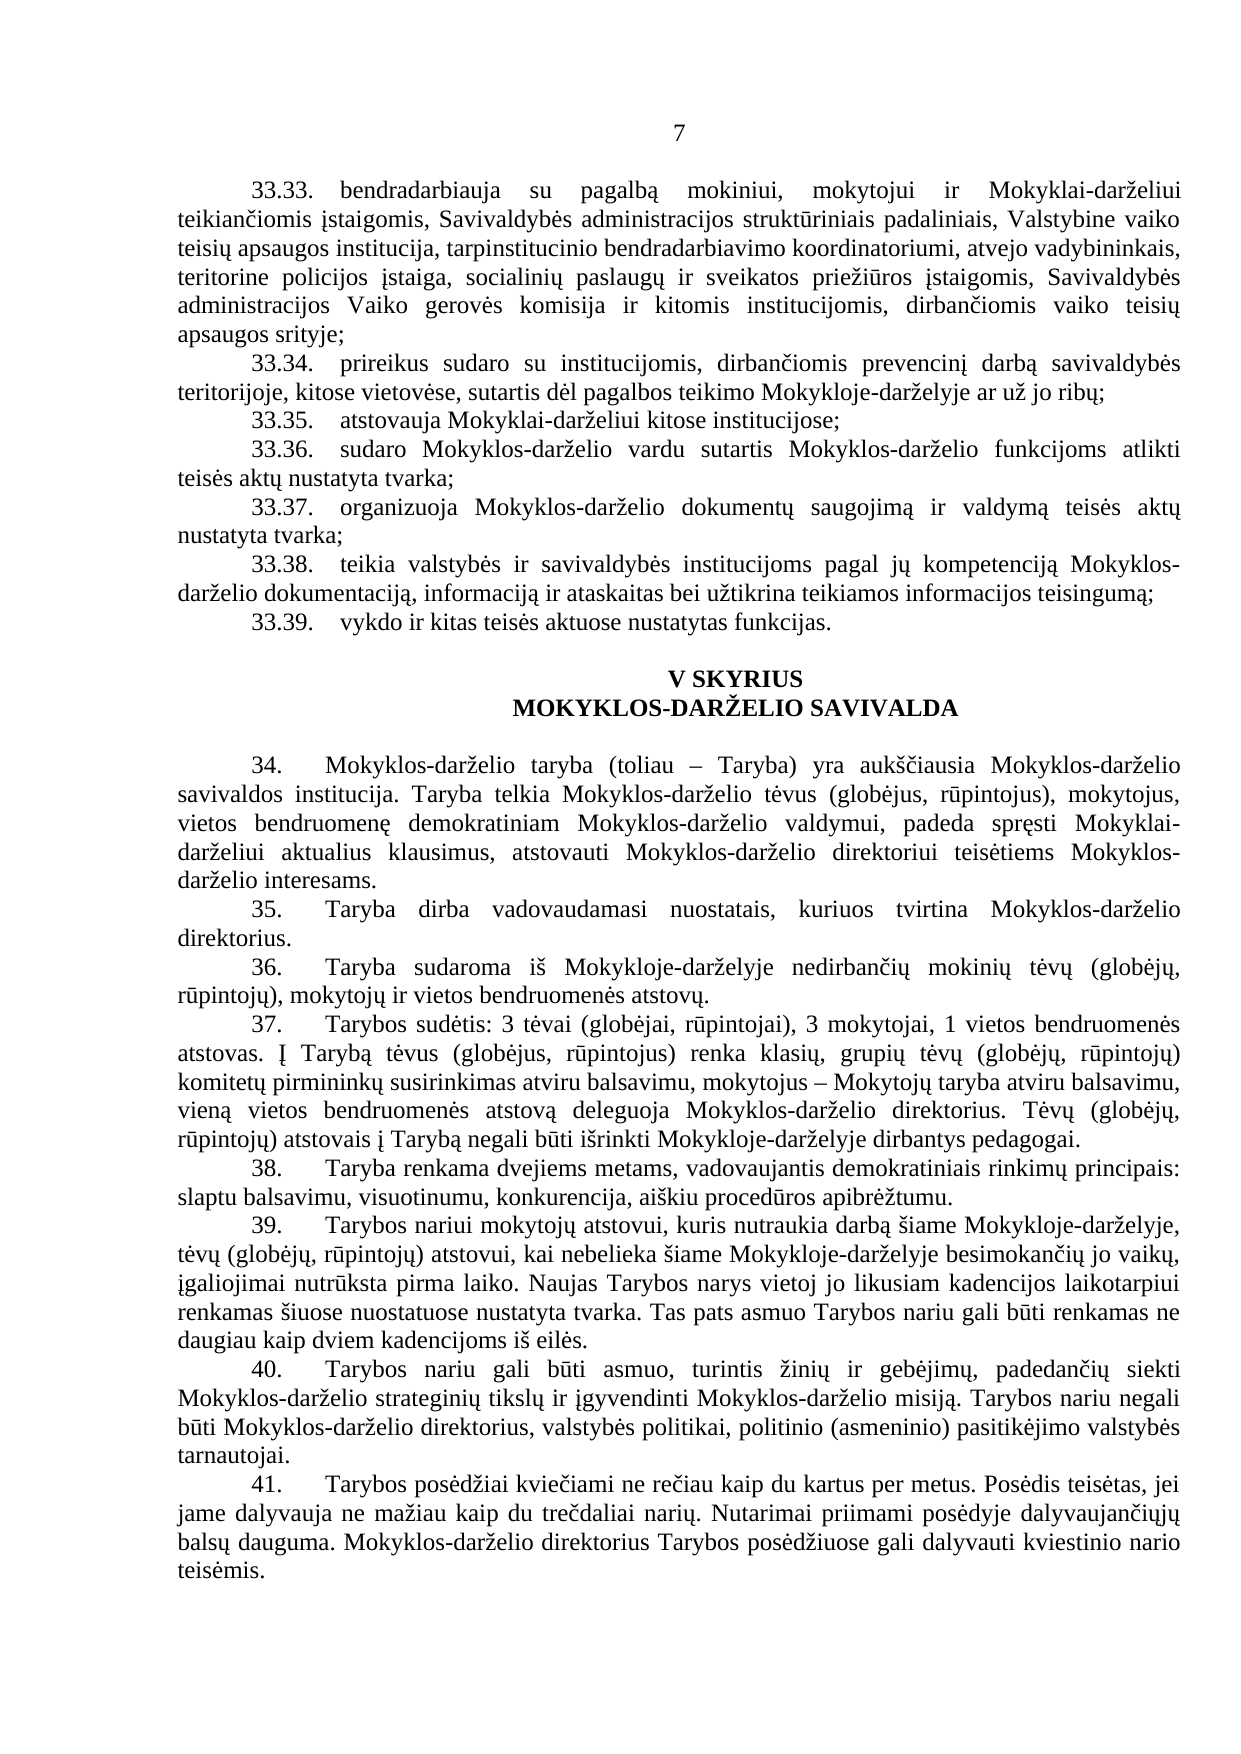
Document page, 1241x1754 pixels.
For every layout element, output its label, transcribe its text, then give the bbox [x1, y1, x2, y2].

text 33.39. vykdo ir kitas teisės aktuose nustatytas funkcijas. [177, 607, 1181, 636]
text 33.35. atstovauja Mokyklai-darželiui kitose institucijose; [177, 406, 1181, 434]
text 36. Taryba sudaroma iš Mokykloje-darželyje nedirbančių mokinių tėvų (globėjų, rūpintojų), mokytojų ir vietos bendruomenės atstovų. [177, 952, 1181, 1009]
text 38. Taryba renkama dvejiems metams, vadovaujantis demokratiniais rinkimų principais: slaptu balsavimu, visuotinumu, konkurencija, aiškiu procedūros apibrėžtumu. [177, 1153, 1181, 1211]
text 33.36. sudaro Mokyklos-darželio vardu sutartis Mokyklos-darželio funkcijoms atlikti teisės aktų nustatyta tvarka; [177, 434, 1181, 492]
text 34. Mokyklos-darželio taryba (toliau – Taryba) yra aukščiausia Mokyklos-darželio savivaldos institucija. Taryba telkia Mokyklos-darželio tėvus (globėjus, rūpintojus), mokytojus, vietos bendruomenę demokratiniam Mokyklos-darželio valdymui, padeda spręsti Mokyklai-darželiui aktualius klausimus, atstovauti Mokyklos-darželio direktoriui teisėtiems Mokyklos-darželio interesams. [177, 751, 1181, 894]
text 35. Taryba dirba vadovaudamasi nuostatais, kuriuos tvirtina Mokyklos-darželio direktorius. [177, 894, 1181, 952]
text 33.34. prireikus sudaro su institucijomis, dirbančiomis prevencinį darbą savivaldybės teritorijoje, kitose vietovėse, sutartis dėl pagalbos teikimo Mokykloje-darželyje ar už jo ribų; [177, 348, 1181, 406]
text 39. Tarybos nariui mokytojų atstovui, kuris nutraukia darbą šiame Mokykloje-darželyje, tėvų (globėjų, rūpintojų) atstovui, kai nebelieka šiame Mokykloje-darželyje besimokančių jo vaikų, įgaliojimai nutrūksta pirma laiko. Naujas Tarybos narys vietoj jo likusiam kadencijos laikotarpiui renkamas šiuose nuostatuose nustatyta tvarka. Tas pats asmuo Tarybos nariu gali būti renkamas ne daugiau kaip dviem kadencijoms iš eilės. [177, 1211, 1181, 1354]
text 33.37. organizuoja Mokyklos-darželio dokumentų saugojimą ir valdymą teisės aktų nustatyta tvarka; [177, 492, 1181, 549]
text 33.38. teikia valstybės ir savivaldybės institucijoms pagal jų kompetenciją Mokyklos-darželio dokumentaciją, informaciją ir ataskaitas bei užtikrina teikiamos informacijos teisingumą; [177, 549, 1181, 607]
text 40. Tarybos nariu gali būti asmuo, turintis žinių ir gebėjimų, padedančių siekti Mokyklos-darželio strateginių tikslų ir įgyvendinti Mokyklos-darželio misiją. Tarybos nariu negali būti Mokyklos-darželio direktorius, valstybės politikai, politinio (asmeninio) pasitikėjimo valstybės tarnautojai. [177, 1354, 1181, 1469]
text 33.33. bendradarbiauja su pagalbą mokiniui, mokytojui ir Mokyklai-darželiui teikiančiomis įstaigomis, Savivaldybės administracijos struktūriniais padaliniais, Valstybine vaiko teisių apsaugos institucija, tarpinstitucinio bendradarbiavimo koordinatoriumi, atvejo vadybininkais, teritorine policijos įstaiga, socialinių paslaugų ir sveikatos priežiūros įstaigomis, Savivaldybės administracijos Vaiko gerovės komisija ir kitomis institucijomis, dirbančiomis vaiko teisių apsaugos srityje; [177, 176, 1181, 348]
text 41. Tarybos posėdžiai kviečiami ne rečiau kaip du kartus per metus. Posėdis teisėtas, jei jame dalyvauja ne mažiau kaip du trečdaliai narių. Nutarimai priimami posėdyje dalyvaujančiųjų balsų dauguma. Mokyklos-darželio direktorius Tarybos posėdžiuose gali dalyvauti kviestinio nario teisėmis. [177, 1469, 1181, 1584]
text 37. Tarybos sudėtis: 3 tėvai (globėjai, rūpintojai), 3 mokytojai, 1 vietos bendruomenės atstovas. Į Tarybą tėvus (globėjus, rūpintojus) renka klasių, grupių tėvų (globėjų, rūpintojų) komitetų pirmininkų susirinkimas atviru balsavimu, mokytojus – Mokytojų taryba atviru balsavimu, vieną vietos bendruomenės atstovą deleguoja Mokyklos-darželio direktorius. Tėvų (globėjų, rūpintojų) atstovais į Tarybą negali būti išrinkti Mokykloje-darželyje dirbantys pedagogai. [177, 1009, 1181, 1153]
text MOKYKLOS-DARŽELIO SAVIVALDA [290, 693, 1181, 722]
text V SKYRIUS [290, 664, 1181, 693]
